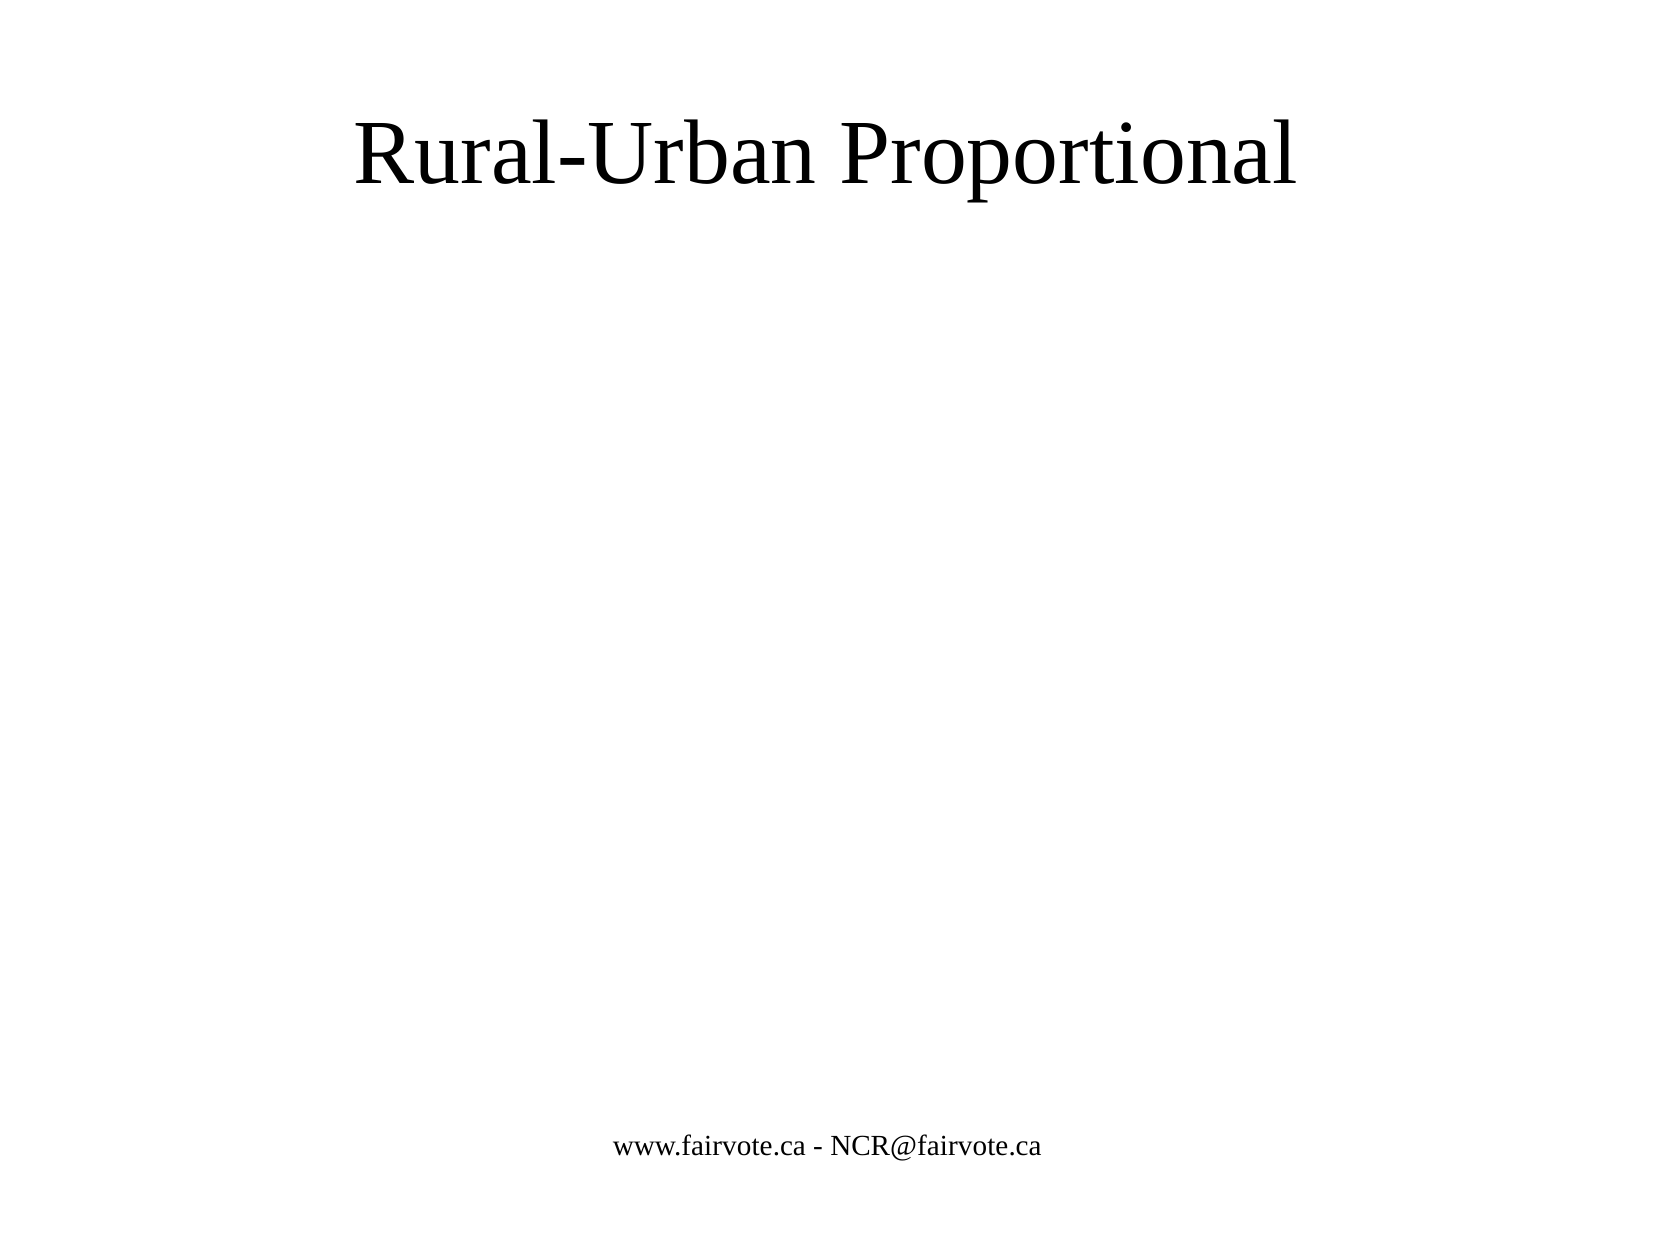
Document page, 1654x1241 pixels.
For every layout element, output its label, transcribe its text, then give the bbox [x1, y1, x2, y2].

title Rural-Urban Proportional [82, 49, 1571, 257]
